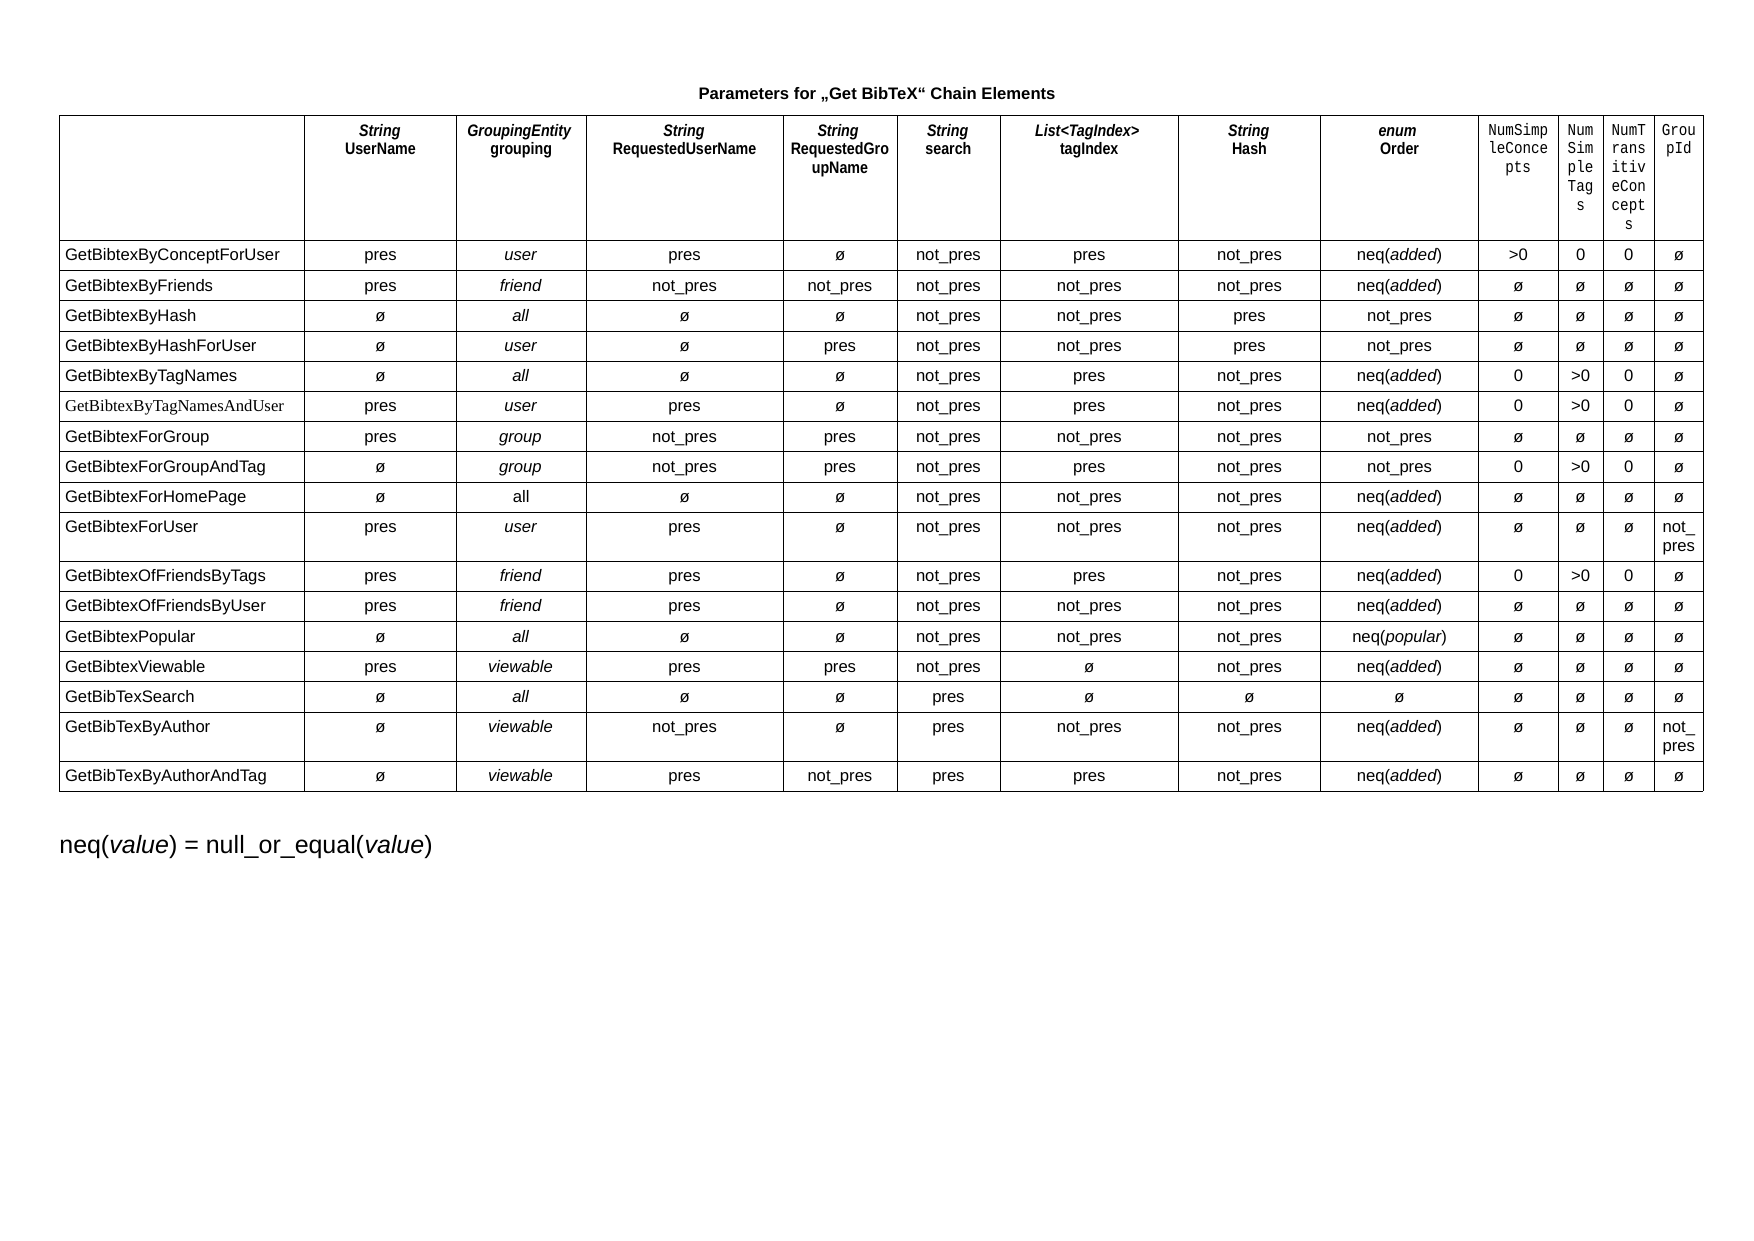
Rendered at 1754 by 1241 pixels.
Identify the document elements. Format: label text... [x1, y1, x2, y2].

table_cell not_pres [898, 241, 1000, 270]
table_cell pres [305, 592, 456, 621]
table_cell not_pres [1001, 622, 1178, 651]
table_cell pres [305, 422, 456, 451]
table_header String UserName [305, 116, 456, 240]
table_cell viewable [457, 652, 586, 681]
table_cell friend [457, 592, 586, 621]
table_cell not_pres [784, 271, 897, 300]
table_cell not_pres [898, 422, 1000, 451]
table_cell pres [1179, 301, 1320, 331]
table_cell >0 [1559, 392, 1603, 421]
table_cell pres [305, 652, 456, 681]
table_cell ø [784, 241, 897, 270]
table_cell pres [305, 392, 456, 421]
table_cell ø [1179, 682, 1320, 712]
table_cell ø [1604, 513, 1654, 561]
table_cell not_pres [898, 271, 1000, 300]
table_cell GetBibtexForHomePage [60, 483, 304, 512]
table_cell ø [784, 622, 897, 651]
table_cell not_pres [1001, 483, 1178, 512]
table_cell not_pres [898, 622, 1000, 651]
table_cell 0 [1604, 241, 1654, 270]
table_cell ø [587, 332, 783, 361]
table_cell ø [305, 682, 456, 712]
table_cell not_pres [1179, 241, 1320, 270]
table_cell not_pres [1321, 332, 1478, 361]
table_cell pres [1001, 452, 1178, 482]
table_cell not_pres [784, 762, 897, 791]
table_cell neq(popular) [1321, 622, 1478, 651]
table_cell pres [784, 332, 897, 361]
table_cell not_pres [1001, 301, 1178, 331]
table_cell ø [1655, 622, 1703, 651]
table_cell pres [305, 513, 456, 561]
table_cell ø [1604, 762, 1654, 791]
table_cell user [457, 241, 586, 270]
table_cell not_pres [1179, 713, 1320, 761]
table_cell ø [1655, 392, 1703, 421]
table_cell ø [305, 483, 456, 512]
table_cell not_pres [1655, 513, 1703, 561]
table_cell ø [1321, 682, 1478, 712]
table_cell GetBibtexForGroupAndTag [60, 452, 304, 482]
table_cell neq(added) [1321, 483, 1478, 512]
table_cell ø [1559, 713, 1603, 761]
table_cell not_pres [1179, 513, 1320, 561]
table_cell pres [784, 652, 897, 681]
table_cell pres [587, 592, 783, 621]
table_cell 0 [1479, 392, 1558, 421]
table_cell ø [305, 762, 456, 791]
table_cell pres [587, 241, 783, 270]
table_cell ø [305, 301, 456, 331]
table_cell not_pres [1179, 422, 1320, 451]
table_cell ø [305, 713, 456, 761]
table_cell neq(added) [1321, 562, 1478, 591]
table_header NumTransitiveConcepts [1604, 116, 1654, 240]
table_cell ø [1559, 682, 1603, 712]
table_cell GetBibtexPopular [60, 622, 304, 651]
table_cell not_pres [898, 483, 1000, 512]
table_cell ø [1604, 483, 1654, 512]
table_cell neq(added) [1321, 713, 1478, 761]
table_cell ø [305, 622, 456, 651]
table_cell ø [1559, 762, 1603, 791]
table_cell not_pres [1179, 562, 1320, 591]
table_cell not_pres [1179, 452, 1320, 482]
table_cell not_pres [898, 332, 1000, 361]
table_cell not_pres [1321, 422, 1478, 451]
table_cell GetBibtexByTagNames [60, 362, 304, 391]
table_cell user [457, 513, 586, 561]
table_cell user [457, 332, 586, 361]
table_cell neq(added) [1321, 762, 1478, 791]
table_cell ø [1479, 332, 1558, 361]
table_cell not_pres [587, 452, 783, 482]
table_cell not_pres [1321, 301, 1478, 331]
table_cell ø [784, 592, 897, 621]
table_cell pres [305, 241, 456, 270]
table_cell ø [1604, 301, 1654, 331]
table_cell ø [1655, 241, 1703, 270]
table_cell ø [1604, 271, 1654, 300]
table_cell ø [1604, 713, 1654, 761]
table_cell pres [898, 682, 1000, 712]
table_cell ø [1559, 592, 1603, 621]
table_cell not_pres [1179, 271, 1320, 300]
table_cell ø [1479, 301, 1558, 331]
table_cell not_pres [1179, 762, 1320, 791]
table_cell neq(added) [1321, 592, 1478, 621]
table_cell ø [784, 483, 897, 512]
table_cell all [457, 301, 586, 331]
table_cell GetBibtexByHash [60, 301, 304, 331]
table_cell ø [1479, 422, 1558, 451]
table_cell 0 [1479, 562, 1558, 591]
table_cell ø [305, 332, 456, 361]
table_cell 0 [1604, 452, 1654, 482]
table_cell ø [784, 713, 897, 761]
table_cell ø [1559, 483, 1603, 512]
table_cell ø [1559, 332, 1603, 361]
table_cell ø [1655, 562, 1703, 591]
table_cell not_pres [1179, 483, 1320, 512]
table_cell neq(added) [1321, 362, 1478, 391]
table_cell neq(added) [1321, 652, 1478, 681]
table_cell not_pres [1001, 513, 1178, 561]
table_cell GetBibtexOfFriendsByUser [60, 592, 304, 621]
table_cell pres [305, 562, 456, 591]
table_cell 0 [1604, 562, 1654, 591]
table_cell GetBibtexByHashForUser [60, 332, 304, 361]
table_cell not_pres [1001, 592, 1178, 621]
table_cell GetBibTexByAuthor [60, 713, 304, 761]
table_cell GetBibtexByTagNamesAndUser [60, 392, 304, 421]
table_cell ø [1604, 332, 1654, 361]
table_cell ø [1479, 271, 1558, 300]
table_cell ø [305, 362, 456, 391]
table_cell ø [1655, 301, 1703, 331]
table_cell ø [1001, 682, 1178, 712]
table_cell pres [587, 513, 783, 561]
table_cell ø [1655, 452, 1703, 482]
table_cell ø [587, 362, 783, 391]
table_cell ø [1604, 622, 1654, 651]
table_header String RequestedGroupName [784, 116, 897, 240]
table_cell all [457, 682, 586, 712]
table_cell not_pres [1179, 392, 1320, 421]
table_cell not_pres [1001, 422, 1178, 451]
table_cell pres [1001, 562, 1178, 591]
table_cell >0 [1559, 562, 1603, 591]
table_cell ø [1655, 422, 1703, 451]
table_cell all [457, 483, 586, 512]
table_header NumSimpleTags [1559, 116, 1603, 240]
table_cell user [457, 392, 586, 421]
table_cell ø [1655, 682, 1703, 712]
table_cell not_pres [587, 713, 783, 761]
table_header enum Order [1321, 116, 1478, 240]
table_cell pres [587, 762, 783, 791]
table_cell 0 [1604, 362, 1654, 391]
table_cell ø [1604, 422, 1654, 451]
table_cell ø [784, 392, 897, 421]
table_cell ø [1479, 682, 1558, 712]
table_cell pres [1001, 392, 1178, 421]
table_cell >0 [1559, 362, 1603, 391]
table_header List<TagIndex> tagIndex [1001, 116, 1178, 240]
table_cell ø [1479, 713, 1558, 761]
table_cell GetBibtexOfFriendsByTags [60, 562, 304, 591]
table_cell not_pres [1321, 452, 1478, 482]
table_cell not_pres [898, 592, 1000, 621]
table_cell neq(added) [1321, 271, 1478, 300]
table_cell GetBibtexByConceptForUser [60, 241, 304, 270]
table_cell pres [898, 762, 1000, 791]
table_cell ø [1001, 652, 1178, 681]
table_cell 0 [1479, 362, 1558, 391]
table_cell ø [784, 301, 897, 331]
table_cell GetBibtexByFriends [60, 271, 304, 300]
table_cell pres [784, 452, 897, 482]
table_cell >0 [1479, 241, 1558, 270]
table_cell ø [1655, 271, 1703, 300]
table_cell not_pres [1179, 362, 1320, 391]
table_cell ø [587, 622, 783, 651]
table_cell ø [1655, 483, 1703, 512]
table_cell pres [587, 652, 783, 681]
table_cell not_pres [1001, 271, 1178, 300]
table_cell GetBibTexSearch [60, 682, 304, 712]
table_cell pres [784, 422, 897, 451]
table_cell not_pres [898, 392, 1000, 421]
table_cell ø [587, 682, 783, 712]
table_cell GetBibtexForGroup [60, 422, 304, 451]
table_cell not_pres [898, 513, 1000, 561]
table_cell 0 [1479, 452, 1558, 482]
table_cell pres [1179, 332, 1320, 361]
table_cell viewable [457, 762, 586, 791]
table_cell group [457, 452, 586, 482]
table_cell neq(added) [1321, 241, 1478, 270]
table_cell group [457, 422, 586, 451]
table_cell ø [1604, 592, 1654, 621]
table_cell ø [1479, 652, 1558, 681]
table_cell not_pres [1179, 622, 1320, 651]
table_cell ø [1655, 652, 1703, 681]
table_cell ø [1559, 513, 1603, 561]
table_cell not_pres [898, 452, 1000, 482]
table_cell >0 [1559, 452, 1603, 482]
table_cell neq(added) [1321, 392, 1478, 421]
table_header GroupId [1655, 116, 1703, 240]
table_cell ø [1479, 483, 1558, 512]
table_cell pres [587, 392, 783, 421]
table_cell not_pres [1179, 592, 1320, 621]
table_cell ø [784, 513, 897, 561]
table_cell pres [1001, 762, 1178, 791]
table_header [60, 116, 304, 240]
table_cell 0 [1559, 241, 1603, 270]
table_cell ø [1559, 622, 1603, 651]
table_cell ø [1559, 422, 1603, 451]
table_cell all [457, 362, 586, 391]
table_cell ø [1559, 652, 1603, 681]
table_cell ø [587, 301, 783, 331]
table_cell ø [1604, 682, 1654, 712]
table_cell all [457, 622, 586, 651]
text neq(value) = null_or_equal(value) [59, 831, 1695, 859]
table_cell ø [1559, 301, 1603, 331]
table_cell not_pres [898, 301, 1000, 331]
table_cell ø [784, 682, 897, 712]
subtitle Parameters for „Get BibTeX“ Chain Elements [59, 84, 1695, 103]
table_cell not_pres [587, 422, 783, 451]
table_cell not_pres [1179, 652, 1320, 681]
table_cell ø [1655, 592, 1703, 621]
table_cell friend [457, 562, 586, 591]
table_cell pres [1001, 362, 1178, 391]
table_cell not_pres [1001, 713, 1178, 761]
table_header GroupingEntity grouping [457, 116, 586, 240]
table_cell 0 [1604, 392, 1654, 421]
table_header String Hash [1179, 116, 1320, 240]
table_cell ø [1655, 362, 1703, 391]
table_cell pres [898, 713, 1000, 761]
table_cell GetBibtexViewable [60, 652, 304, 681]
table_cell not_pres [898, 562, 1000, 591]
table_cell not_pres [587, 271, 783, 300]
table_cell viewable [457, 713, 586, 761]
table_cell ø [784, 562, 897, 591]
table_cell ø [1479, 622, 1558, 651]
table_header NumSimpleConcepts [1479, 116, 1558, 240]
table_cell ø [784, 362, 897, 391]
table_cell ø [1479, 762, 1558, 791]
table_cell pres [1001, 241, 1178, 270]
table_cell ø [1655, 332, 1703, 361]
table_cell not_pres [1655, 713, 1703, 761]
table_cell ø [1604, 652, 1654, 681]
table_cell ø [1559, 271, 1603, 300]
table_header String search [898, 116, 1000, 240]
table_cell ø [1655, 762, 1703, 791]
table_cell ø [587, 483, 783, 512]
table_header String RequestedUserName [587, 116, 783, 240]
table_cell pres [305, 271, 456, 300]
table_cell GetBibtexForUser [60, 513, 304, 561]
table_cell neq(added) [1321, 513, 1478, 561]
table_cell ø [1479, 513, 1558, 561]
table_cell pres [587, 562, 783, 591]
table_cell not_pres [1001, 332, 1178, 361]
table_cell ø [1479, 592, 1558, 621]
table_cell not_pres [898, 652, 1000, 681]
table_cell friend [457, 271, 586, 300]
table_cell ø [305, 452, 456, 482]
table_cell not_pres [898, 362, 1000, 391]
table_cell GetBibTexByAuthorAndTag [60, 762, 304, 791]
